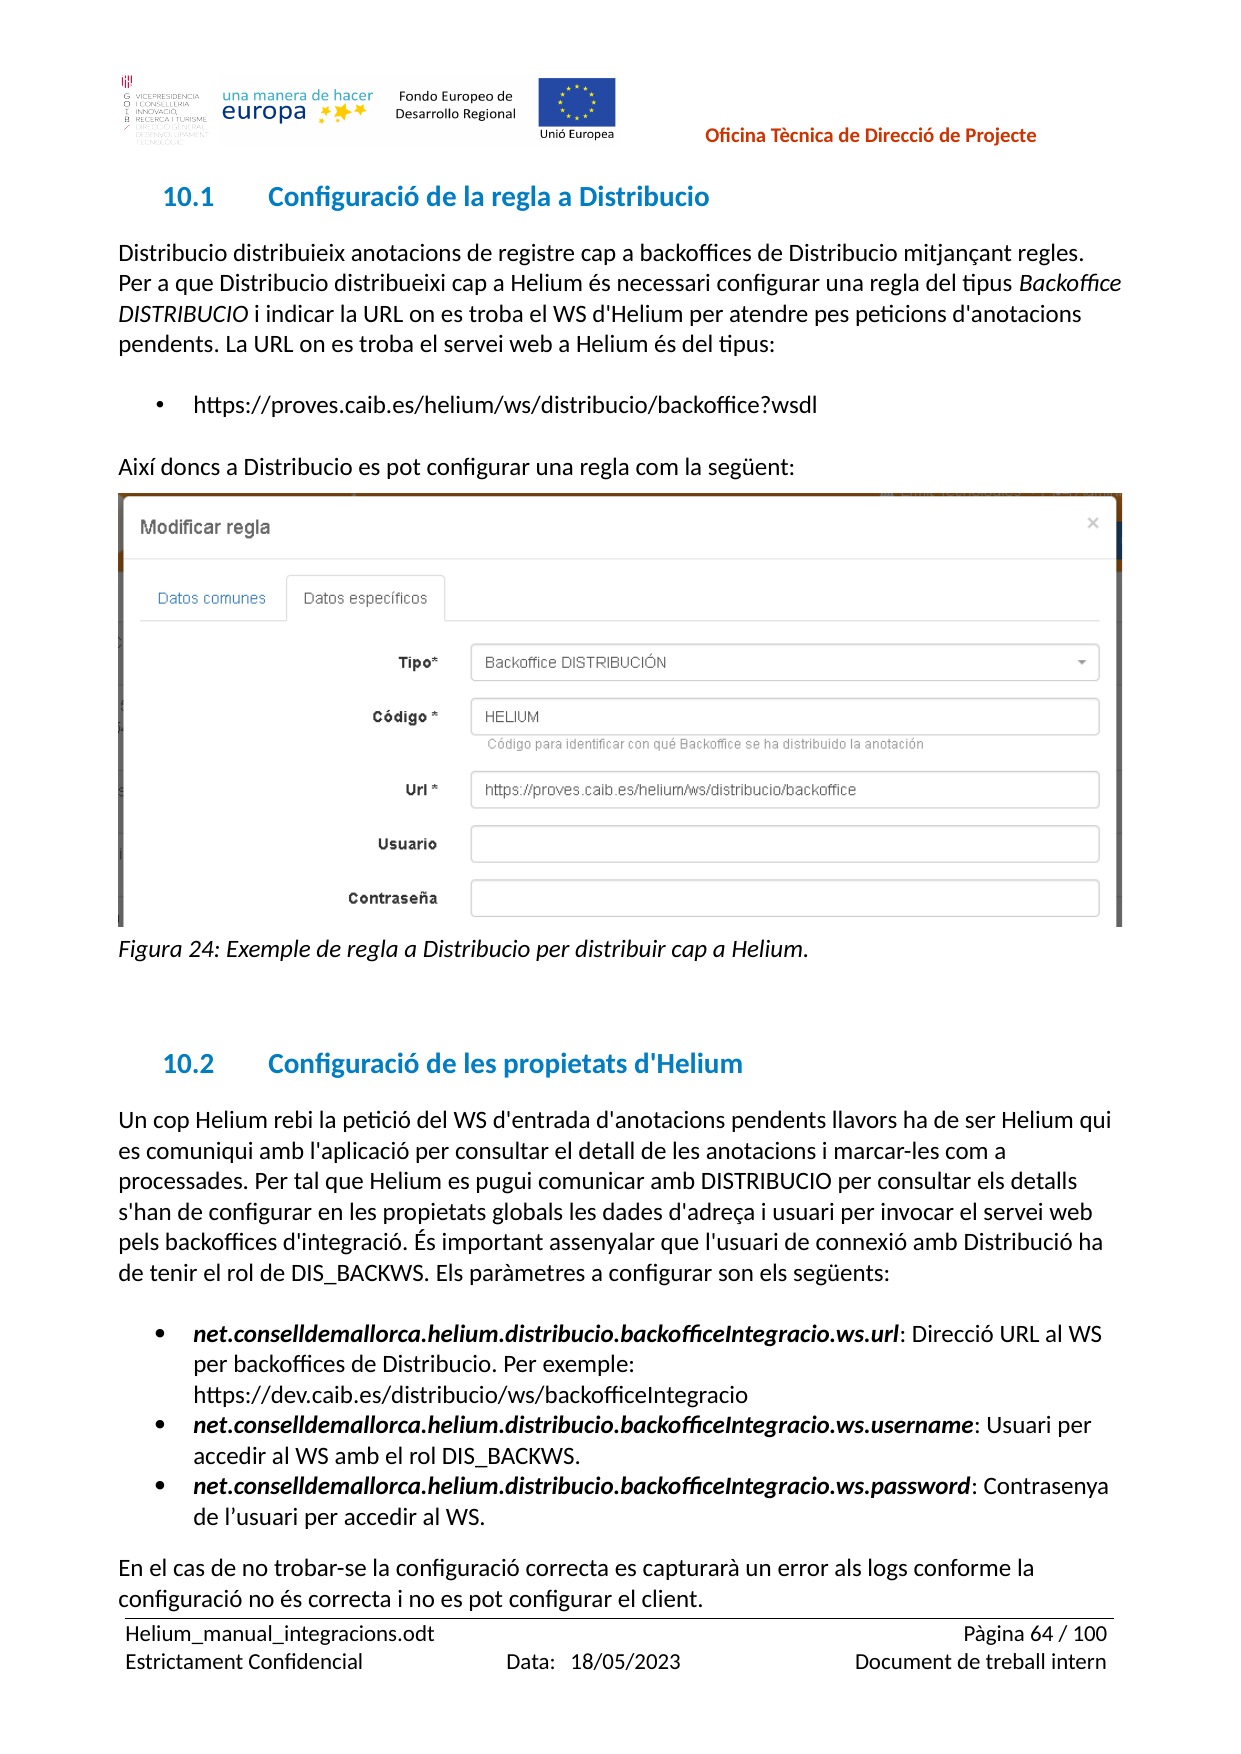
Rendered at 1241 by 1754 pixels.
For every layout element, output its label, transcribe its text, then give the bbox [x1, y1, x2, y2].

text Figura 24: Exemple de regla a Distribucio per distribuir cap a Helium. [118, 927, 1122, 963]
picture [118, 493, 1123, 927]
text Distribucio distribuieix anotacions de registre cap a backoffices de Distribucio mitjançant regles. Per a que Distribucio distribueixi cap a Helium és necessari configurar una regla del tipus Backoffice DISTRIBUCIO i indicar la URL on es troba el WS d'Helium per atendre pes peticions d'anotacions pendents. La URL on es troba el servei web a Helium és del tipus: [118, 237, 1122, 359]
list net.conselldemallorca.helium.distribucio.backofficeIntegracio.ws.username: Usuari per accedir al WS amb el rol DIS_BACKWS. [156, 1409, 1122, 1471]
text Així doncs a Distribucio es pot configurar una regla com la següent: [118, 451, 1122, 481]
picture [219, 73, 621, 147]
subtitle Configuració de la regla a Distribucio [156, 178, 1122, 213]
list net.conselldemallorca.helium.distribucio.backofficeIntegracio.ws.password: Contrasenya de l’usuari per accedir al WS. [156, 1471, 1122, 1532]
text En el cas de no trobar-se la configuració correcta es capturarà un error als logs conforme la configuració no és correcta i no es pot configurar el client. [118, 1552, 1122, 1613]
list https://proves.caib.es/helium/ws/distribucio/backoffice?wsdl [156, 389, 1122, 420]
picture [118, 73, 213, 147]
list net.conselldemallorca.helium.distribucio.backofficeIntegracio.ws.url: Direcció URL al WS per backoffices de Distribucio. Per exemple: https://dev.caib.es/distribucio/ws/backofficeIntegracio [156, 1318, 1122, 1409]
subtitle Configuració de les propietats d'Helium [156, 1045, 1122, 1081]
text Un cop Helium rebi la petició del WS d'entrada d'anotacions pendents llavors ha de ser Helium qui es comuniqui amb l'aplicació per consultar el detall de les anotacions i marcar-les com a processades. Per tal que Helium es pugui comunicar amb DISTRIBUCIO per consultar els detalls s'han de configurar en les propietats globals les dades d'adreça i usuari per invocar el servei web pels backoffices d'integració. És important assenyalar que l'usuari de connexió amb Distribució ha de tenir el rol de DIS_BACKWS. Els paràmetres a configurar son els següents: [118, 1104, 1122, 1287]
